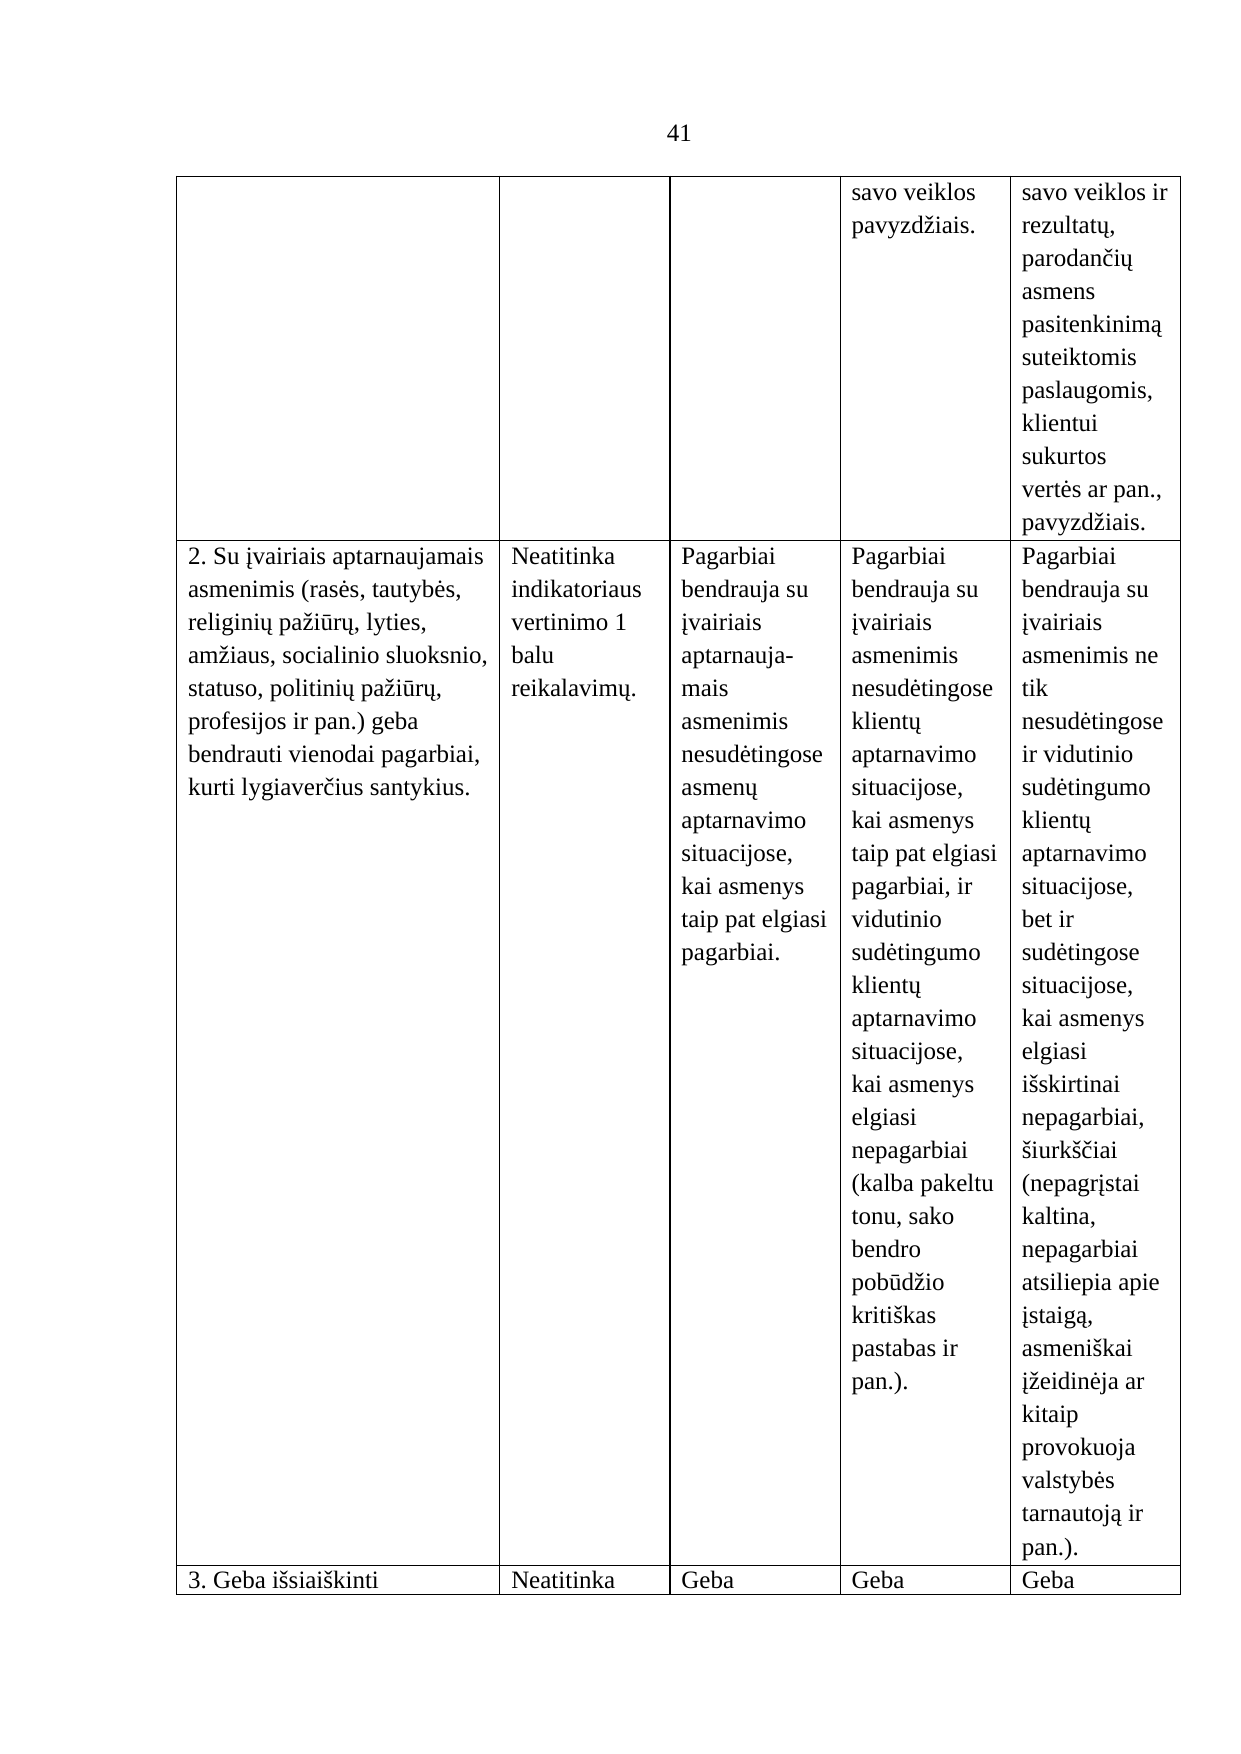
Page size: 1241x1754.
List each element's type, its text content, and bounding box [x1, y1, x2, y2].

table_cell Geba [1011, 1566, 1180, 1594]
table_cell [177, 177, 499, 540]
table_cell 2. Su įvairiais aptarnaujamais asmenimis (rasės, tautybės, religinių pažiūrų, lyties, amžiaus, socialinio sluoksnio, statuso, politinių pažiūrų, profesijos ir pan.) geba bendrauti vienodai pagarbiai, kurti lygiaverčius santykius. [177, 541, 499, 1564]
table_cell 3. Geba išsiaiškinti [177, 1566, 499, 1594]
table_cell [671, 177, 840, 540]
table_cell Pagarbiai bendrauja su įvairiais aptarnauja-mais asmenimis nesudėtingose asmenų aptarnavimo situacijose, kai asmenys taip pat elgiasi pagarbiai. [671, 541, 840, 1564]
table_cell Neatitinka indikatoriaus vertinimo 1 balu reikalavimų. [500, 541, 669, 1564]
table_cell Pagarbiai bendrauja su įvairiais asmenimis ne tik nesudėtingose ir vidutinio sudėtingumo klientų aptarnavimo situacijose, bet ir sudėtingose situacijose, kai asmenys elgiasi išskirtinai nepagarbiai, šiurkščiai (nepagrįstai kaltina, nepagarbiai atsiliepia apie įstaigą, asmeniškai įžeidinėja ar kitaip provokuoja valstybės tarnautoją ir pan.). [1011, 541, 1180, 1564]
table_cell Geba [671, 1566, 840, 1594]
table_cell Pagarbiai bendrauja su įvairiais asmenimis nesudėtingose klientų aptarnavimo situacijose, kai asmenys taip pat elgiasi pagarbiai, ir vidutinio sudėtingumo klientų aptarnavimo situacijose, kai asmenys elgiasi nepagarbiai (kalba pakeltu tonu, sako bendro pobūdžio kritiškas pastabas ir pan.). [841, 541, 1010, 1564]
table_cell Geba [841, 1566, 1010, 1594]
table_cell Neatitinka [500, 1566, 669, 1594]
table_cell [500, 177, 669, 540]
table_cell savo veiklos ir rezultatų, parodančių asmens pasitenkinimą suteiktomis paslaugomis, klientui sukurtos vertės ar pan., pavyzdžiais. [1011, 177, 1180, 540]
table_cell savo veiklos pavyzdžiais. [841, 177, 1010, 540]
